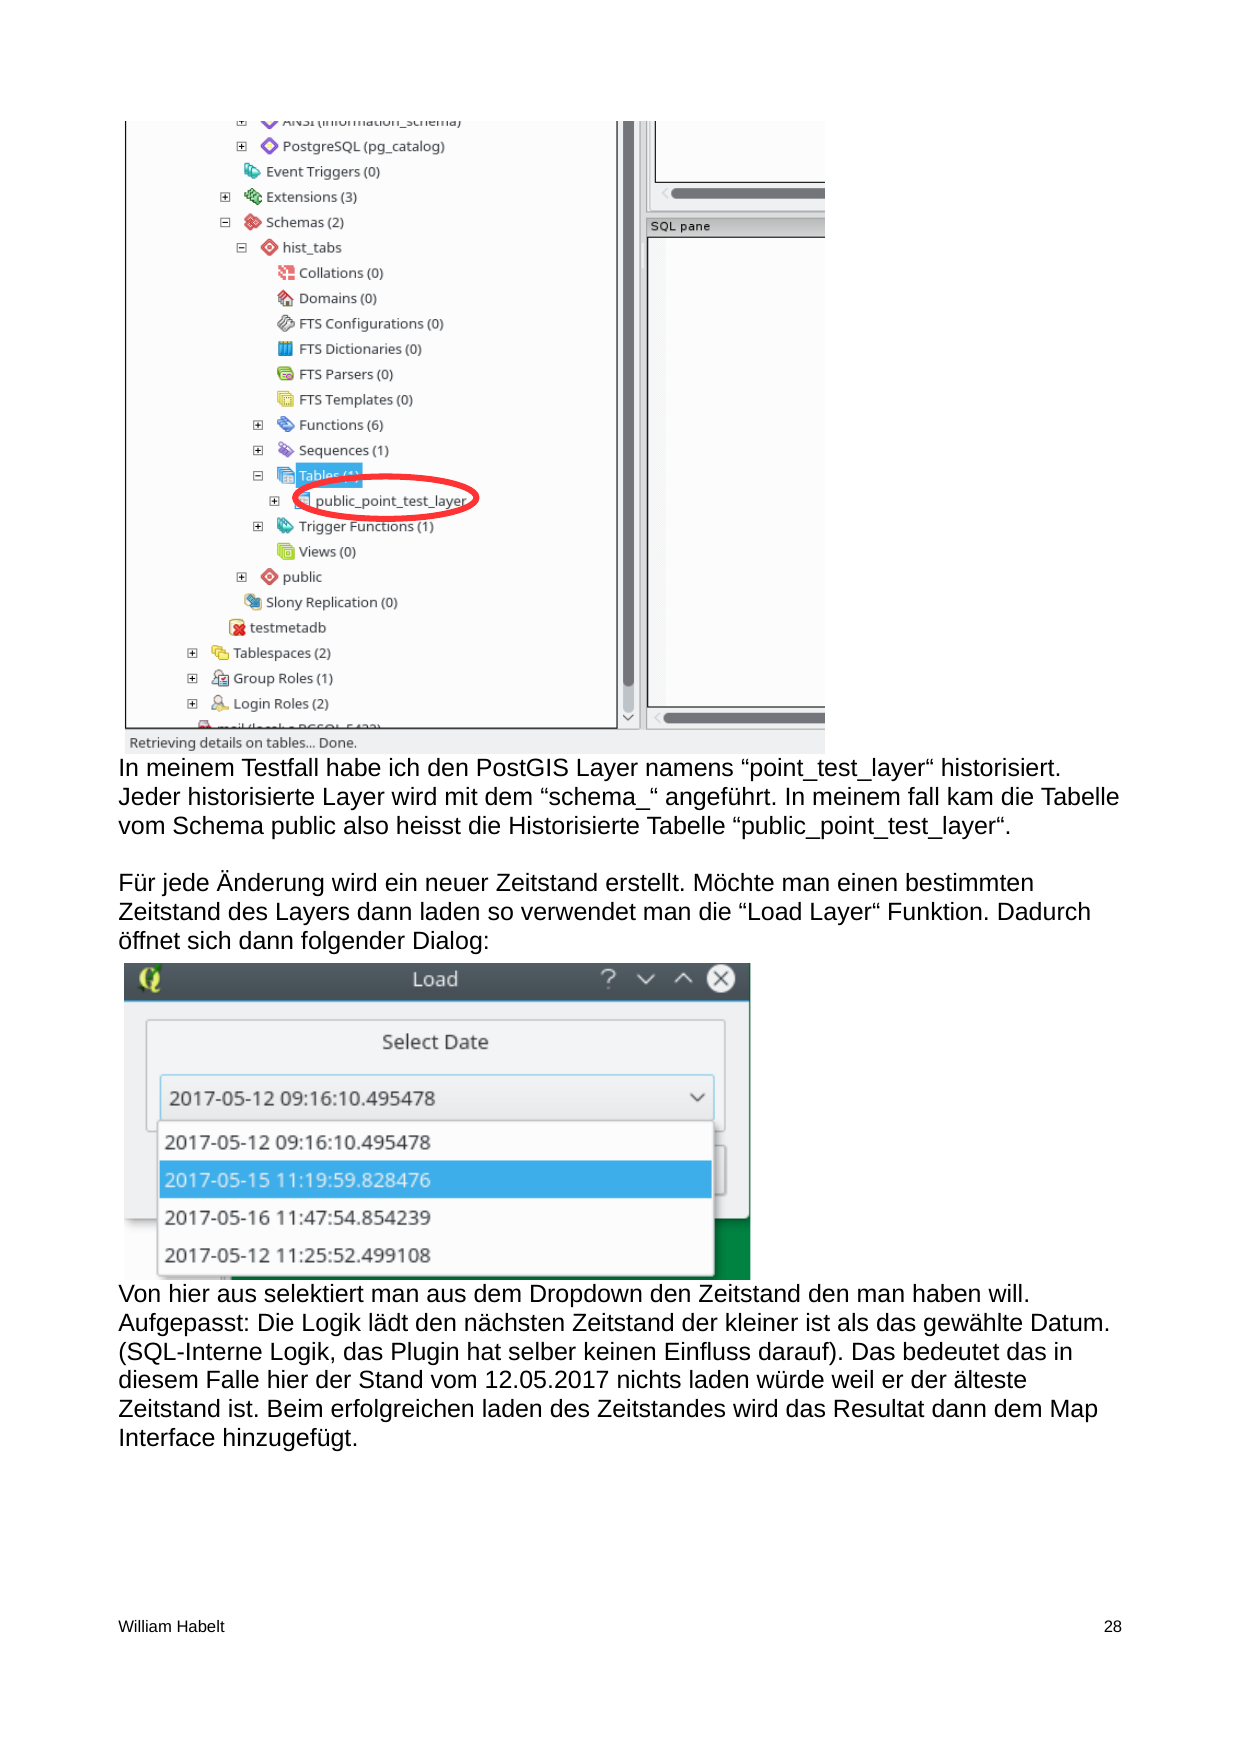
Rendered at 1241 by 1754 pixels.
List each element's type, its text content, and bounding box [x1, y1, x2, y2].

text Von hier aus selektiert man aus dem Dropdown den Zeitstand den man haben will. Aufgepasst: Die Logik lädt den nächsten Zeitstand der kleiner ist als das gewählte Datum. (SQL-Interne Logik, das Plugin hat selber keinen Einfluss darauf). Das bedeutet das in diesem Falle hier der Stand vom 12.05.2017 nichts laden würde weil er der älteste Zeitstand ist. Beim erfolgreichen laden des Zeitstandes wird das Resultat dann dem Map Interface hinzugefügt. [118, 954, 1122, 1452]
text Für jede Änderung wird ein neuer Zeitstand erstellt. Möchte man einen bestimmten Zeitstand des Layers dann laden so verwendet man die “Load Layer“ Funktion. Dadurch öffnet sich dann folgender Dialog: [118, 868, 1122, 954]
picture [124, 963, 751, 1280]
text In meinem Testfall habe ich den PostGIS Layer namens “point_test_layer“ historisiert. Jeder historisierte Layer wird mit dem “schema_“ angeführt. In meinem fall kam die Tabelle vom Schema public also heisst die Historisierte Tabelle “public_point_test_layer“. [118, 118, 1122, 839]
